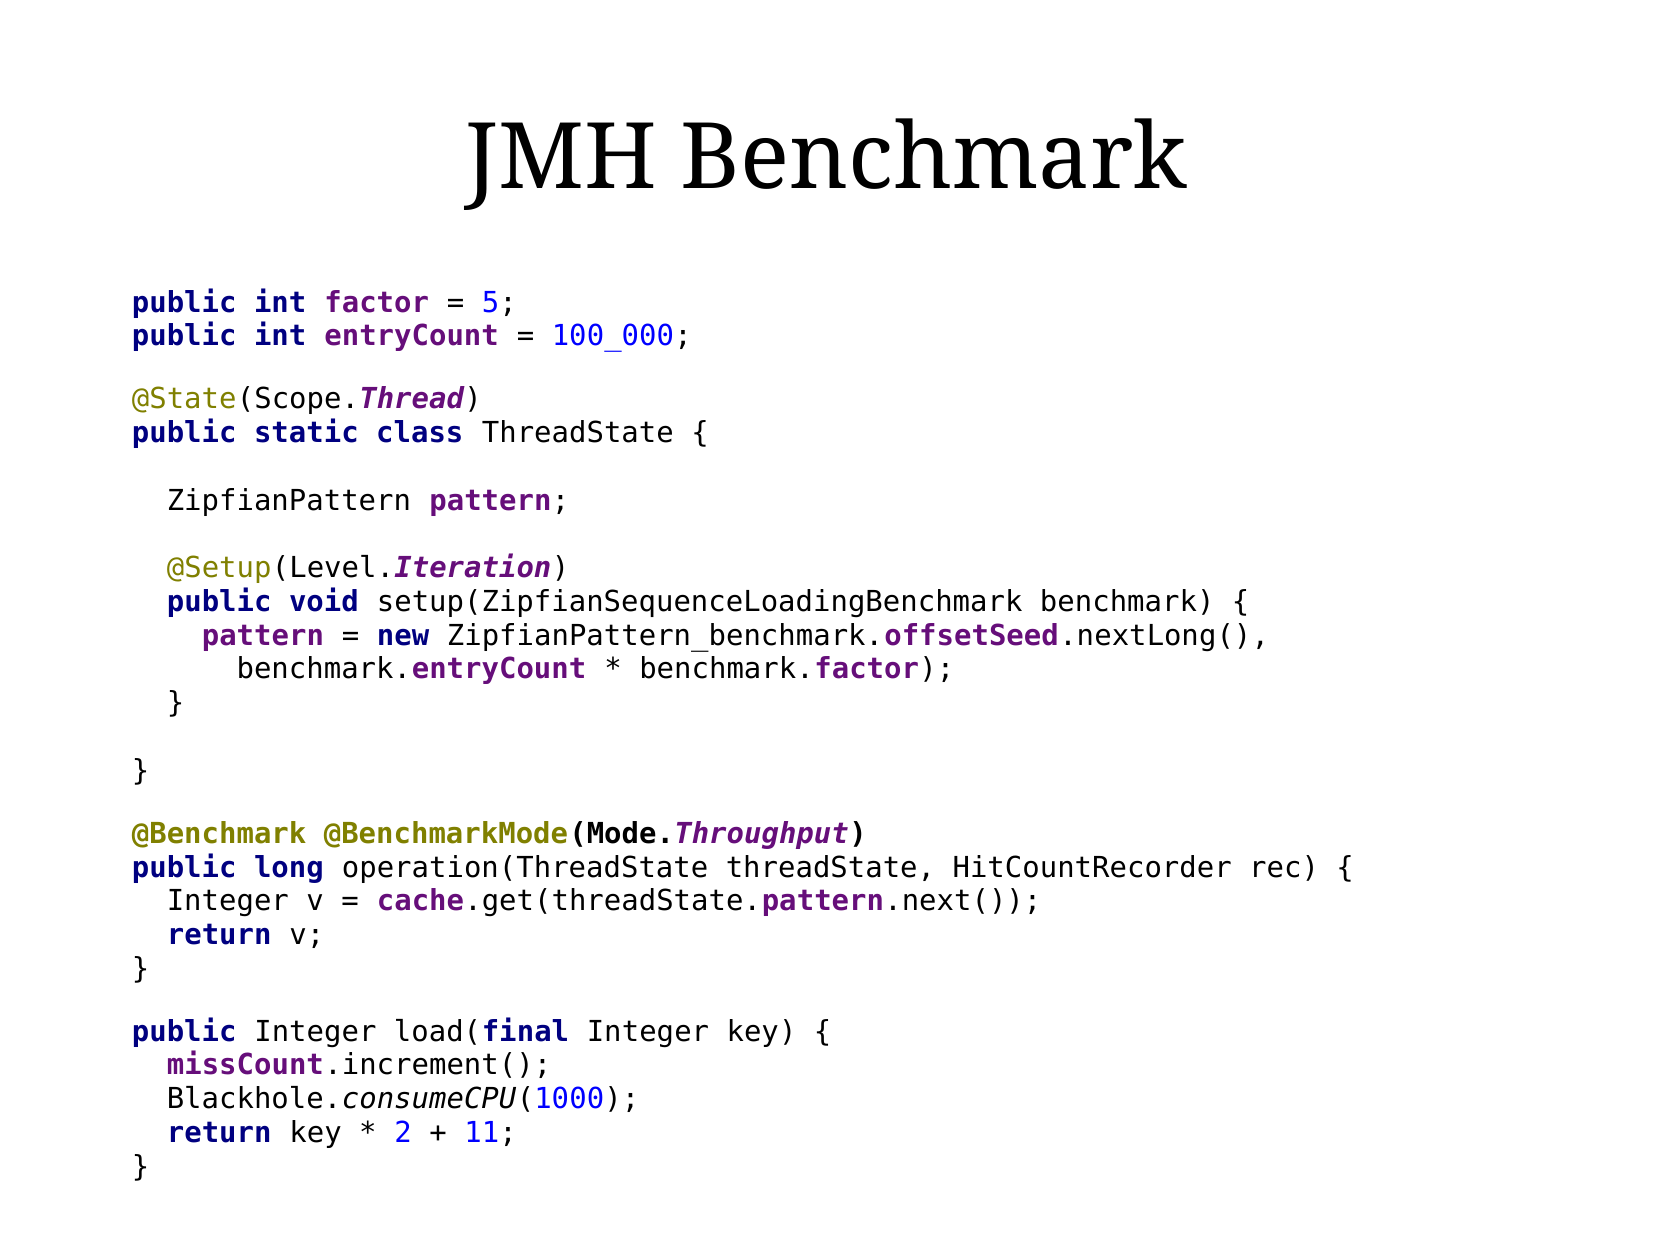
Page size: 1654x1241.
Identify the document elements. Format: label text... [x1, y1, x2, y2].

list public int factor = 5; public int entryCount = 100_000; @State(Scope.Thread) public static class ThreadState { ZipfianPattern pattern; @Setup(Level.Iteration) public void setup(ZipfianSequenceLoadingBenchmark benchmark) { pattern = new ZipfianPattern_benchmark.offsetSeed.nextLong(), benchmark.entryCount * benchmark.factor); } } @Benchmark @BenchmarkMode(Mode.Throughput) public long operation(ThreadState threadState, HitCountRecorder rec) { Integer v = cache.get(threadState.pattern.next()); return v; } public Integer load(final Integer key) { missCount.increment(); Blackhole.consumeCPU(1000); return key * 2 + 11; } [131, 285, 1621, 1188]
title JMH Benchmark [82, 49, 1571, 257]
